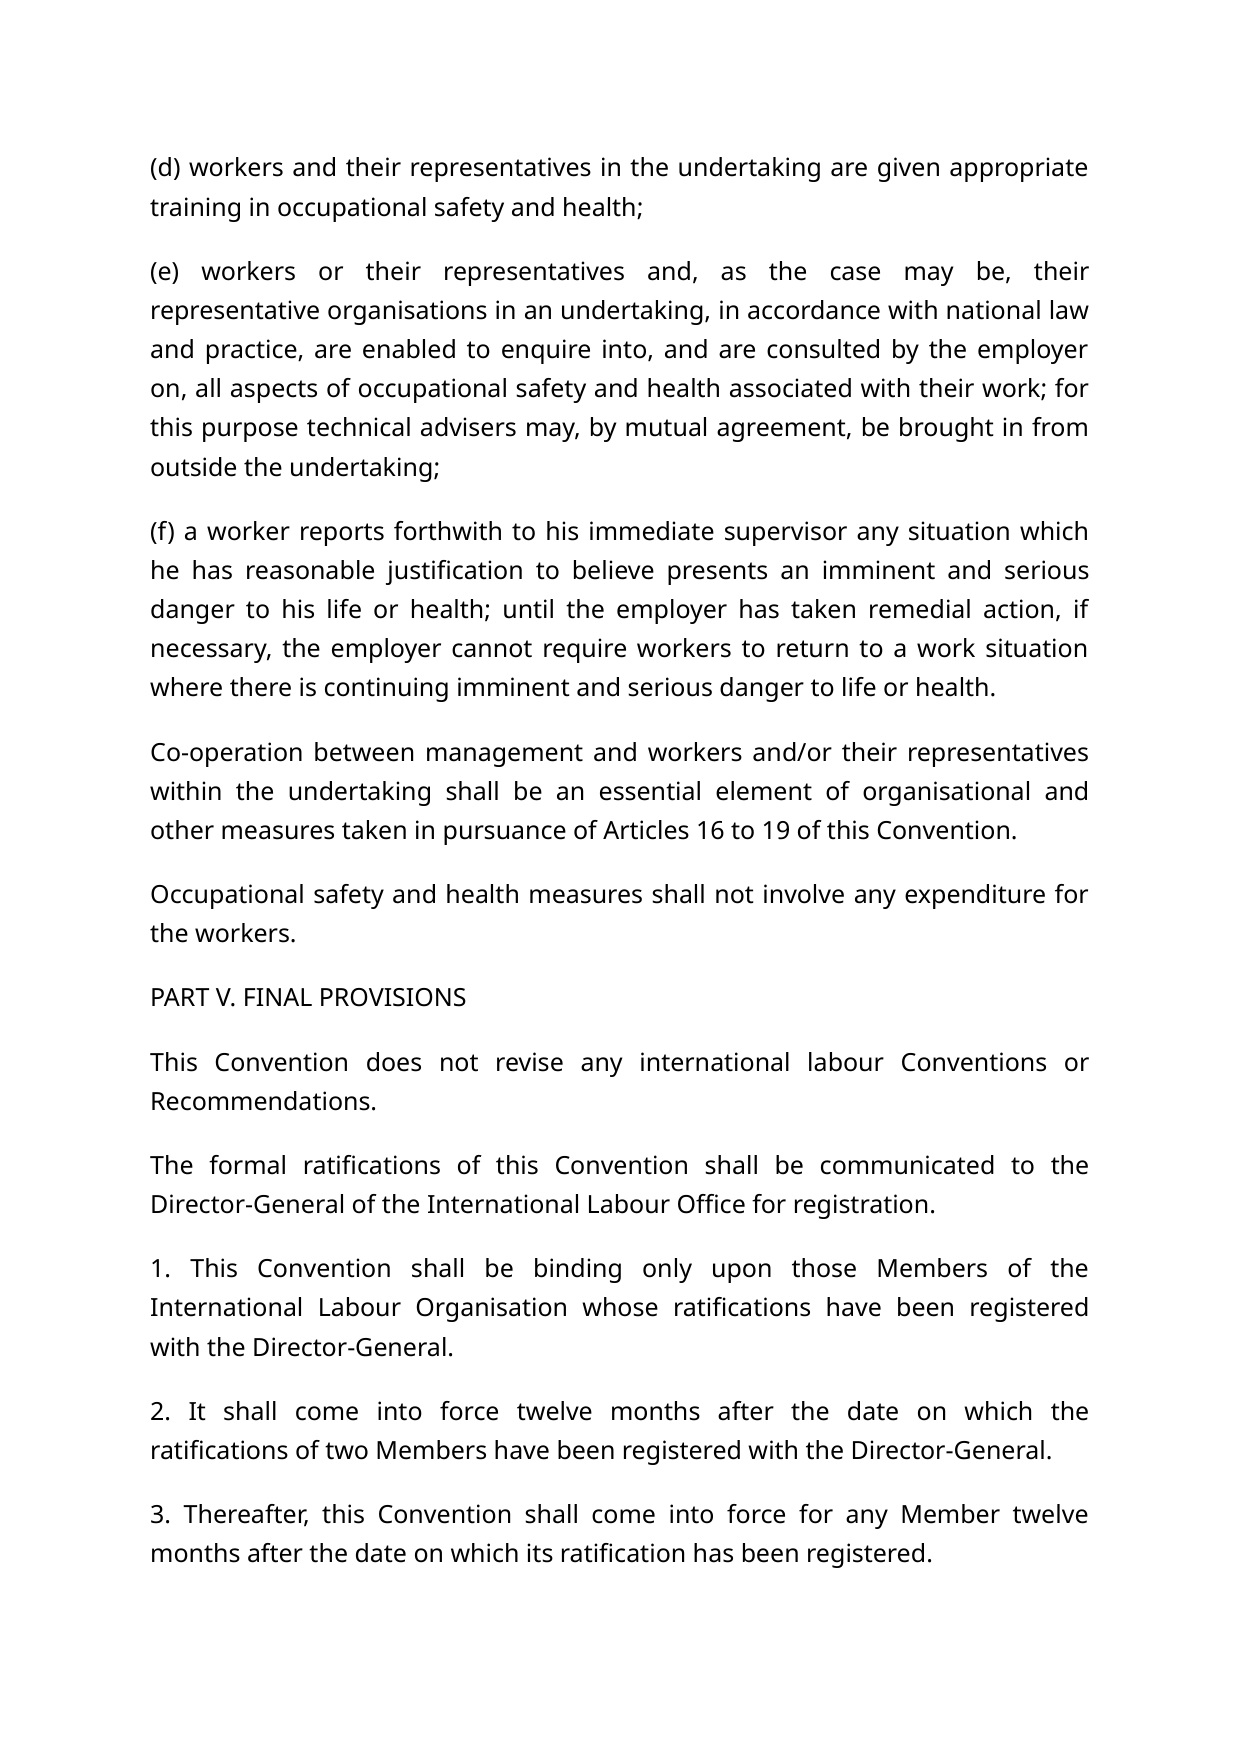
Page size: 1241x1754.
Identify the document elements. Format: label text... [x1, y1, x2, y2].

text Occupational safety and health measures shall not involve any expenditure for the workers. [150, 877, 1090, 950]
text This Convention does not revise any international labour Conventions or Recommendations. [150, 1044, 1090, 1117]
text (d) workers and their representatives in the undertaking are given appropriate training in occupational safety and health; [150, 150, 1090, 223]
text 2. It shall come into force twelve months after the date on which the ratifications of two Members have been registered with the Director-General. [150, 1393, 1090, 1467]
text PART V. FINAL PROVISIONS [150, 980, 1090, 1014]
text 3. Thereafter, this Convention shall come into force for any Member twelve months after the date on which its ratification has been registered. [150, 1497, 1090, 1570]
text (e) workers or their representatives and, as the case may be, their representative organisations in an undertaking, in accordance with national law and practice, are enabled to enquire into, and are consulted by the employer on, all aspects of occupational safety and health associated with their work; for this purpose technical advisers may, by mutual agreement, be brought in from outside the undertaking; [150, 253, 1090, 483]
text The formal ratifications of this Convention shall be communicated to the Director-General of the International Labour Office for registration. [150, 1147, 1090, 1221]
text (f) a worker reports forthwith to his immediate supervisor any situation which he has reasonable justification to believe presents an imminent and serious danger to his life or health; until the employer has taken remedial action, if necessary, the employer cannot require workers to return to a work situation where there is continuing imminent and serious danger to life or health. [150, 513, 1090, 704]
text 1. This Convention shall be binding only upon those Members of the International Labour Organisation whose ratifications have been registered with the Director-General. [150, 1251, 1090, 1363]
text Co-operation between management and workers and/or their representatives within the undertaking shall be an essential element of organisational and other measures taken in pursuance of Articles 16 to 19 of this Convention. [150, 734, 1090, 847]
